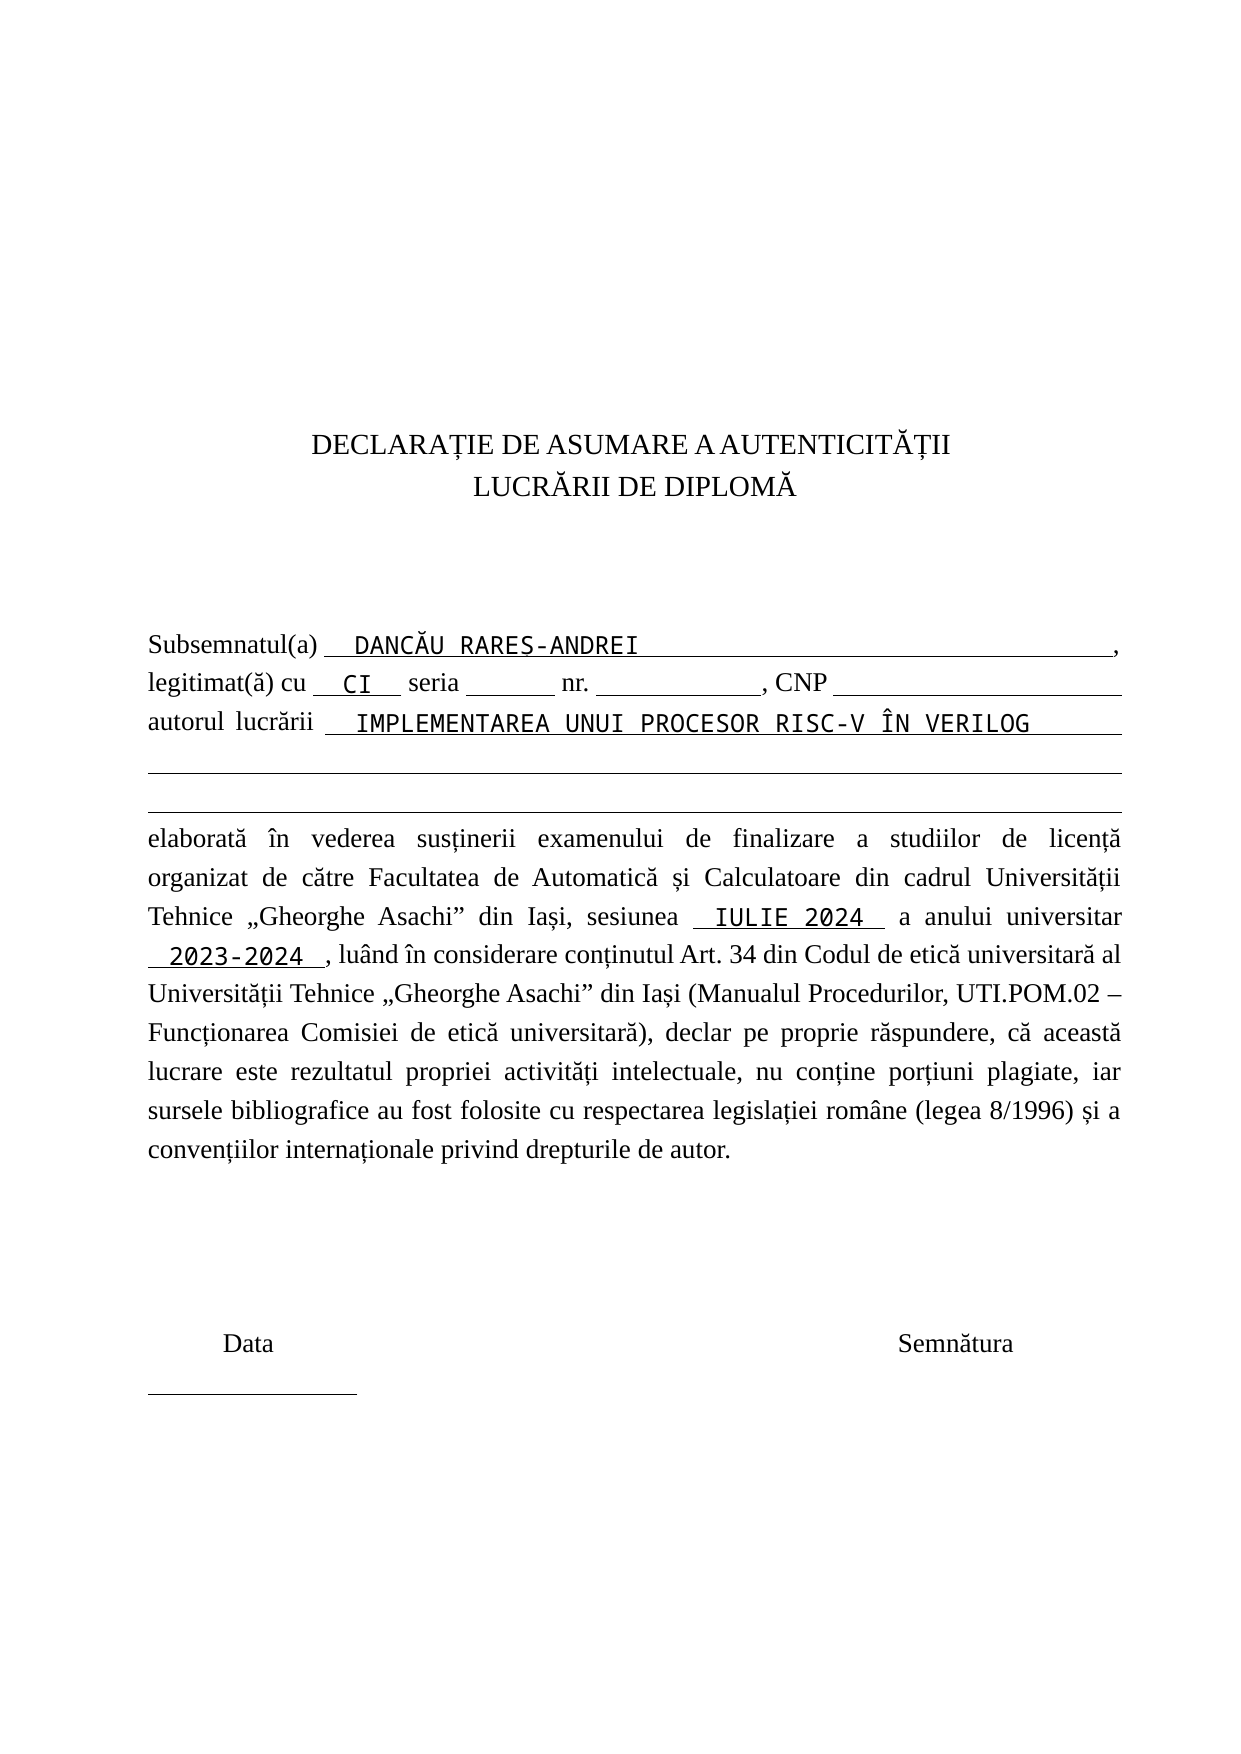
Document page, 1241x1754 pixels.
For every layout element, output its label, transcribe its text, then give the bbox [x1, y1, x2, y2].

text elaborată în vederea susținerii examenului de finalizare a studiilor de licență organizat de către Facultatea de Automatică și Calculatoare din cadrul Universității Tehnice „Gheorghe Asachi” din Iași, sesiunea a anului universitar , luând în considerare conținutul Art. 34 din Codul de etică universitară al Universității Tehnice „Gheorghe Asachi” din Iași (Manualul Procedurilor, UTI.POM.02 – Funcționarea Comisiei de etică universitară), declar pe proprie răspundere, că această lucrare este rezultatul propriei activități intelectuale, nu conține porțiuni plagiate, iar sursele bibliografice au fost folosite cu respectarea legislației române (legea 8/1996) și a convențiilor internaționale privind drepturile de autor. [148, 822, 1122, 1164]
text legitimat(ă) cu seria nr. , CNP [148, 667, 1122, 698]
text Implementarea unui procesor risc-v în verilog [355, 705, 1092, 733]
text DANCĂU RAREȘ-ANDREI [354, 628, 1113, 656]
text CI [313, 667, 401, 694]
text Subsemnatul(a) , [148, 628, 1122, 659]
text LUCRĂRII DE DIPLOMĂ [148, 469, 1122, 503]
text [148, 774, 1122, 812]
text IULIE 2024 [693, 900, 885, 927]
text DECLARAȚIE DE ASUMARE A AUTENTICITĂȚII [148, 427, 1122, 461]
text Data Semnătura [148, 1327, 1122, 1358]
text 2023-2024 [148, 938, 325, 966]
text autorul lucrării [148, 705, 1122, 773]
